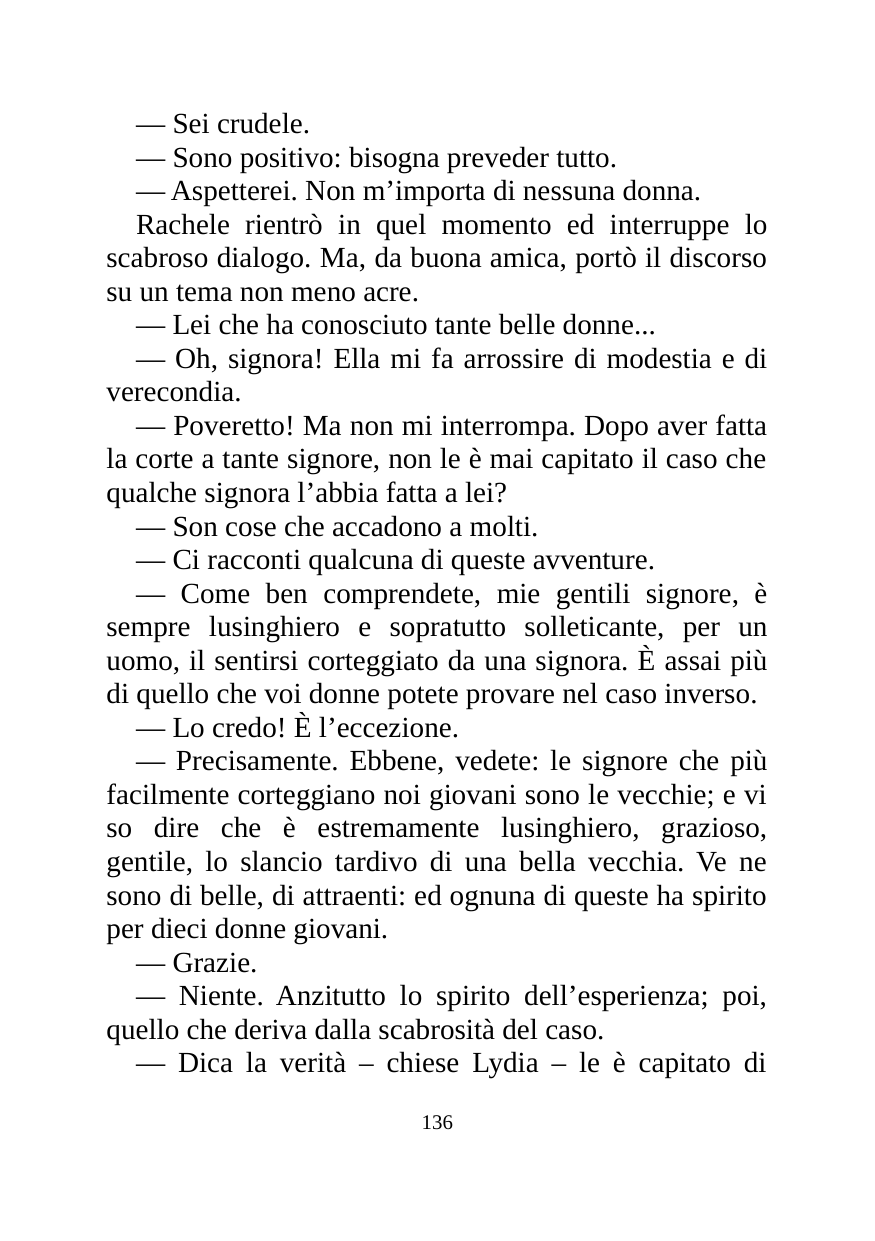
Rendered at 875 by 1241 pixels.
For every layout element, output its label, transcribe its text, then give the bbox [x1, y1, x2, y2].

text — Sei crudele. [106, 106, 768, 140]
text — Oh, signora! Ella mi fa arrossire di modestia e di verecondia. [106, 341, 768, 408]
text — Sono positivo: bisogna preveder tutto. [106, 140, 768, 173]
text — Poveretto! Ma non mi interrompa. Dopo aver fatta la corte a tante signore, non le è mai capitato il caso che qualche signora l’abbia fatta a lei? [106, 408, 768, 509]
text — Ci racconti qualcuna di queste avventure. [106, 542, 768, 576]
text — Grazie. [106, 945, 768, 978]
text — Lo credo! È l’eccezione. [106, 710, 768, 743]
text — Come ben comprendete, mie gentili signore, è sempre lusinghiero e sopratutto solleticante, per un uomo, il sentirsi corteggiato da una signora. È assai più di quello che voi donne potete provare nel caso inverso. [106, 576, 768, 710]
text — Aspetterei. Non m’importa di nessuna donna. [106, 173, 768, 207]
text — Lei che ha conosciuto tante belle donne... [106, 307, 768, 341]
text Rachele rientrò in quel momento ed interruppe lo scabroso dialogo. Ma, da buona amica, portò il discorso su un tema non meno acre. [106, 207, 768, 307]
text — Niente. Anzitutto lo spirito dell’esperienza; poi, quello che deriva dalla scabrosità del caso. [106, 978, 768, 1045]
text — Precisamente. Ebbene, vedete: le signore che più facilmente corteggiano noi giovani sono le vecchie; e vi so dire che è estremamente lusinghiero, grazioso, gentile, lo slancio tardivo di una bella vecchia. Ve ne sono di belle, di attraenti: ed ognuna di queste ha spirito per dieci donne giovani. [106, 743, 768, 945]
text — Dica la verità – chiese Lydia – le è capitato di [106, 1045, 768, 1079]
text — Son cose che accadono a molti. [106, 509, 768, 542]
